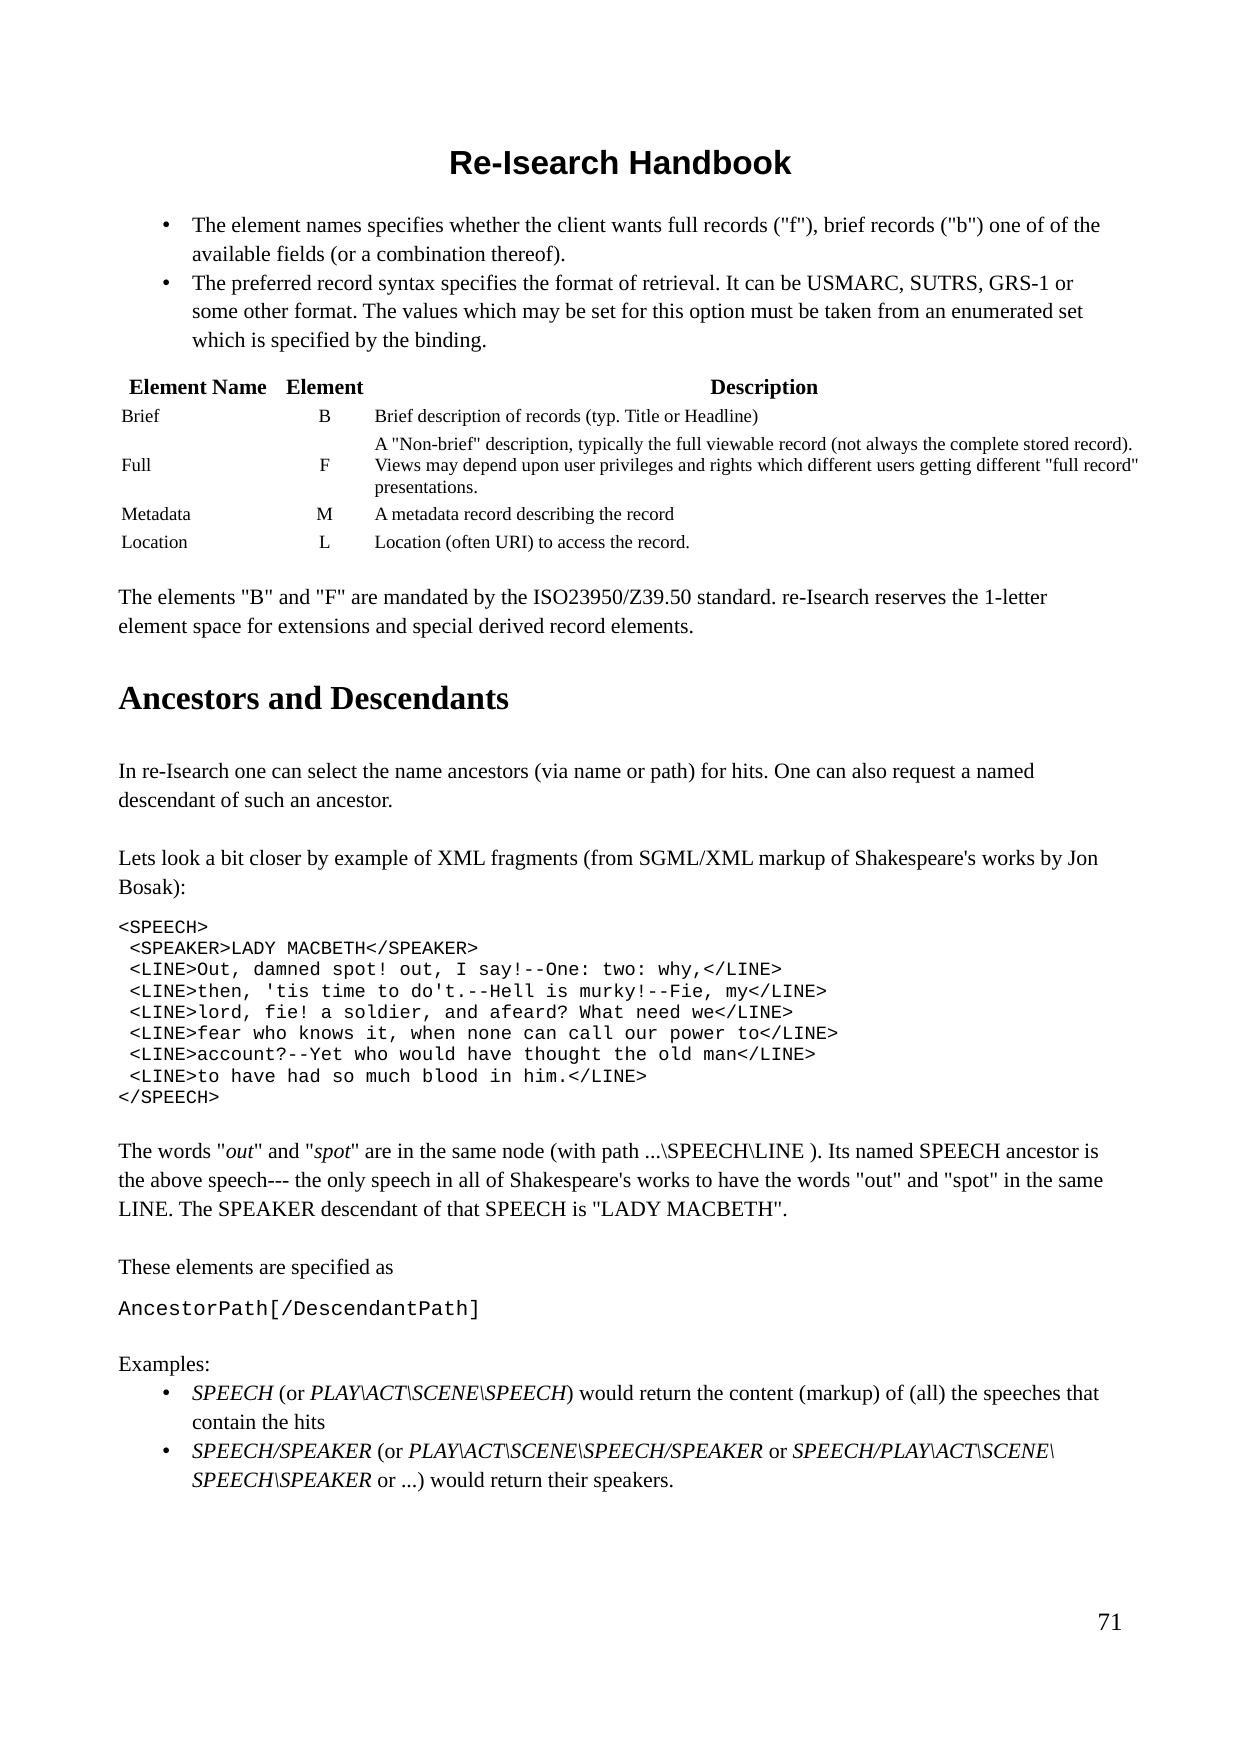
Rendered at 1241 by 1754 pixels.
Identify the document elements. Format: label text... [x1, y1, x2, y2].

table_cell A metadata record describing the record [371, 500, 1157, 528]
list SPEECH (or PLAY\ACT\SCENE\SPEECH) would return the content (markup) of (all) the speeches that contain the hits [162, 1380, 1122, 1434]
table_cell Location [118, 528, 278, 555]
table_header Element Name [118, 371, 278, 402]
table_cell Full [118, 430, 278, 500]
text <LINE>Out, damned spot! out, I say!--One: two: why,</LINE> [118, 960, 1122, 981]
text </SPEECH> [118, 1088, 1122, 1109]
table_cell A "Non-brief" description, typically the full viewable record (not always the complete stored record). Views may depend upon user privileges and rights which different users getting different "full record" presentations. [371, 430, 1157, 500]
text The words "out" and "spot" are in the same node (with path ...\SPEECH\LINE ). Its named SPEECH ancestor is the above speech--- the only speech in all of Shakespeare's works to have the words "out" and "spot" in the same LINE. The SPEAKER descendant of that SPEECH is "LADY MACBETH". [118, 1138, 1122, 1222]
text AncestorPath[/DescendantPath] [118, 1298, 1122, 1322]
list The preferred record syntax specifies the format of retrieval. It can be USMARC, SUTRS, GRS-1 or some other format. The values which may be set for this option must be taken from an enumerated set which is specified by the binding. [162, 269, 1122, 353]
text <LINE>to have had so much blood in him.</LINE> [118, 1066, 1122, 1088]
text In re-Isearch one can select the name ancestors (via name or path) for hits. One can also request a named descendant of such an ancestor. [118, 729, 1122, 812]
table_cell M [278, 500, 371, 528]
text <LINE>fear who knows it, when none can call our power to</LINE> [118, 1024, 1122, 1045]
text Lets look a bit closer by example of XML fragments (from SGML/XML markup of Shakespeare's works by Jon Bosak): [118, 816, 1122, 899]
table_cell F [278, 430, 371, 500]
list The element names specifies whether the client wants full records ("f"), brief records ("b") one of of the available fields (or a combination thereof). [162, 212, 1122, 266]
table_cell L [278, 528, 371, 555]
table_cell Brief [118, 403, 278, 430]
table_cell Metadata [118, 500, 278, 528]
list SPEECH/SPEAKER (or PLAY\ACT\SCENE\SPEECH/SPEAKER or SPEECH/PLAY\ACT\SCENE\SPEECH\SPEAKER or ...) would return their speakers. [162, 1438, 1122, 1492]
table_cell B [278, 403, 371, 430]
text Examples: [118, 1351, 1122, 1377]
subtitle Ancestors and Descendants [118, 678, 1122, 716]
table_header Element [278, 371, 371, 402]
table_cell Location (often URI) to access the record. [371, 528, 1157, 555]
table_header Description [371, 371, 1157, 402]
text <LINE>lord, fie! a soldier, and afeard? What need we</LINE> [118, 1003, 1122, 1024]
text <SPEAKER>LADY MACBETH</SPEAKER> [118, 939, 1122, 960]
text <LINE>account?--Yet who would have thought the old man</LINE> [118, 1045, 1122, 1066]
text <SPEECH> [118, 918, 1122, 939]
text These elements are specified as [118, 1225, 1122, 1279]
table_cell Brief description of records (typ. Title or Headline) [371, 403, 1157, 430]
text The elements "B" and "F" are mandated by the ISO23950/Z39.50 standard. re-Isearch reserves the 1-letter element space for extensions and special derived record elements. [118, 555, 1122, 638]
text <LINE>then, 'tis time to do't.--Hell is murky!--Fie, my</LINE> [118, 981, 1122, 1003]
